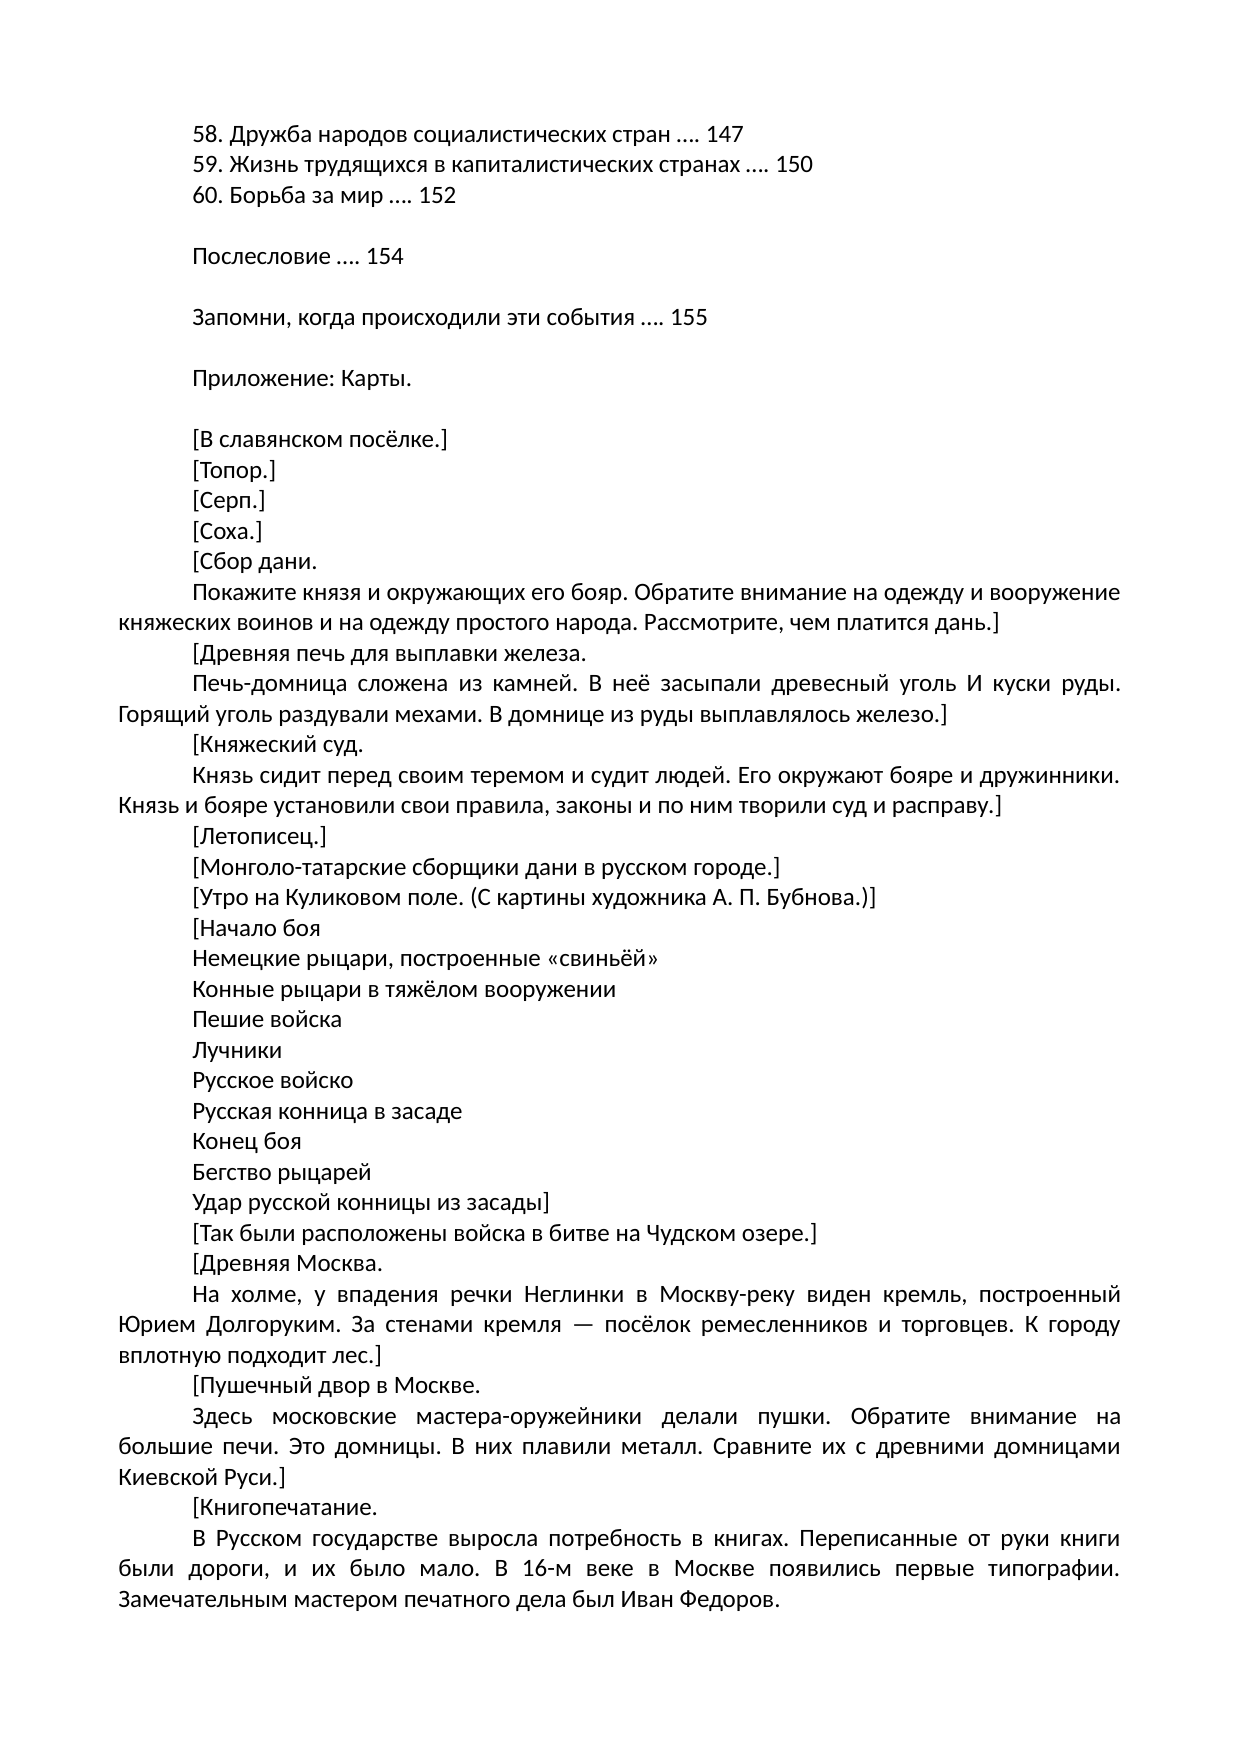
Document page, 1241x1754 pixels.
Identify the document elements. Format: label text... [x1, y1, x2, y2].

text [В славянском посёлке.] [118, 423, 1122, 454]
text [Княжеский суд. [118, 728, 1122, 759]
text Лучники [118, 1034, 1122, 1064]
text [Соха.] [118, 515, 1122, 545]
text [Топор.] [118, 454, 1122, 484]
text [Монголо-татарские сборщики дани в русском городе.] [118, 851, 1122, 881]
text Русская конница в засаде [118, 1095, 1122, 1125]
text Приложение: Карты. [118, 362, 1122, 393]
text [Древняя печь для выплавки железа. [118, 637, 1122, 667]
text Князь сидит перед своим теремом и судит людей. Его окружают бояре и дружинники. Князь и бояре установили свои правила, законы и по ним творили суд и расправу.] [118, 759, 1122, 820]
text Удар русской конницы из засады] [118, 1186, 1122, 1217]
text На холме, у впадения речки Неглинки в Москву-реку виден кремль, построенный Юрием Долгоруким. За стенами кремля — посёлок ремесленников и торговцев. К городу вплотную подходит лес.] [118, 1278, 1122, 1369]
text Пешие войска [118, 1003, 1122, 1034]
text Бегство рыцарей [118, 1156, 1122, 1186]
text Русское войско [118, 1064, 1122, 1095]
text Конец боя [118, 1125, 1122, 1156]
text Послесловие …. 154 [118, 240, 1122, 271]
text [Пушечный двор в Москве. [118, 1369, 1122, 1400]
text [Древняя Москва. [118, 1247, 1122, 1278]
text Покажите князя и окружающих его бояр. Обратите внимание на одежду и вооружение княжеских воинов и на одежду простого народа. Рассмотрите, чем платится дань.] [118, 576, 1122, 637]
text [Книгопечатание. [118, 1492, 1122, 1522]
text 59. Жизнь трудящихся в капиталистических странах …. 150 [118, 149, 1122, 179]
text Немецкие рыцари, построенные «свиньёй» [118, 942, 1122, 973]
text [Начало боя [118, 912, 1122, 942]
text [Так были расположены войска в битве на Чудском озере.] [118, 1217, 1122, 1247]
text [Утро на Куликовом поле. (С картины художника А. П. Бубнова.)] [118, 881, 1122, 912]
text [Летописец.] [118, 820, 1122, 851]
text 60. Борьба за мир …. 152 [118, 179, 1122, 210]
text Запомни, когда происходили эти события …. 155 [118, 301, 1122, 332]
text [Серп.] [118, 484, 1122, 515]
text В Русском государстве выросла потребность в книгах. Переписанные от руки книги были дороги, и их было мало. В 16-м веке в Москве появились первые типографии. Замечательным мастером печатного дела был Иван Федоров. [118, 1522, 1122, 1614]
text [Сбор дани. [118, 545, 1122, 576]
text 58. Дружба народов социалистических стран …. 147 [118, 118, 1122, 149]
text Конные рыцари в тяжёлом вооружении [118, 973, 1122, 1003]
text Печь-домница сложена из камней. В неё засыпали древесный уголь И куски руды. Горящий уголь раздували мехами. В домнице из руды выплавлялось железо.] [118, 667, 1122, 728]
text Здесь московские мастера-оружейники делали пушки. Обратите внимание на большие печи. Это домницы. В них плавили металл. Сравните их с древними домницами Киевской Руси.] [118, 1400, 1122, 1492]
